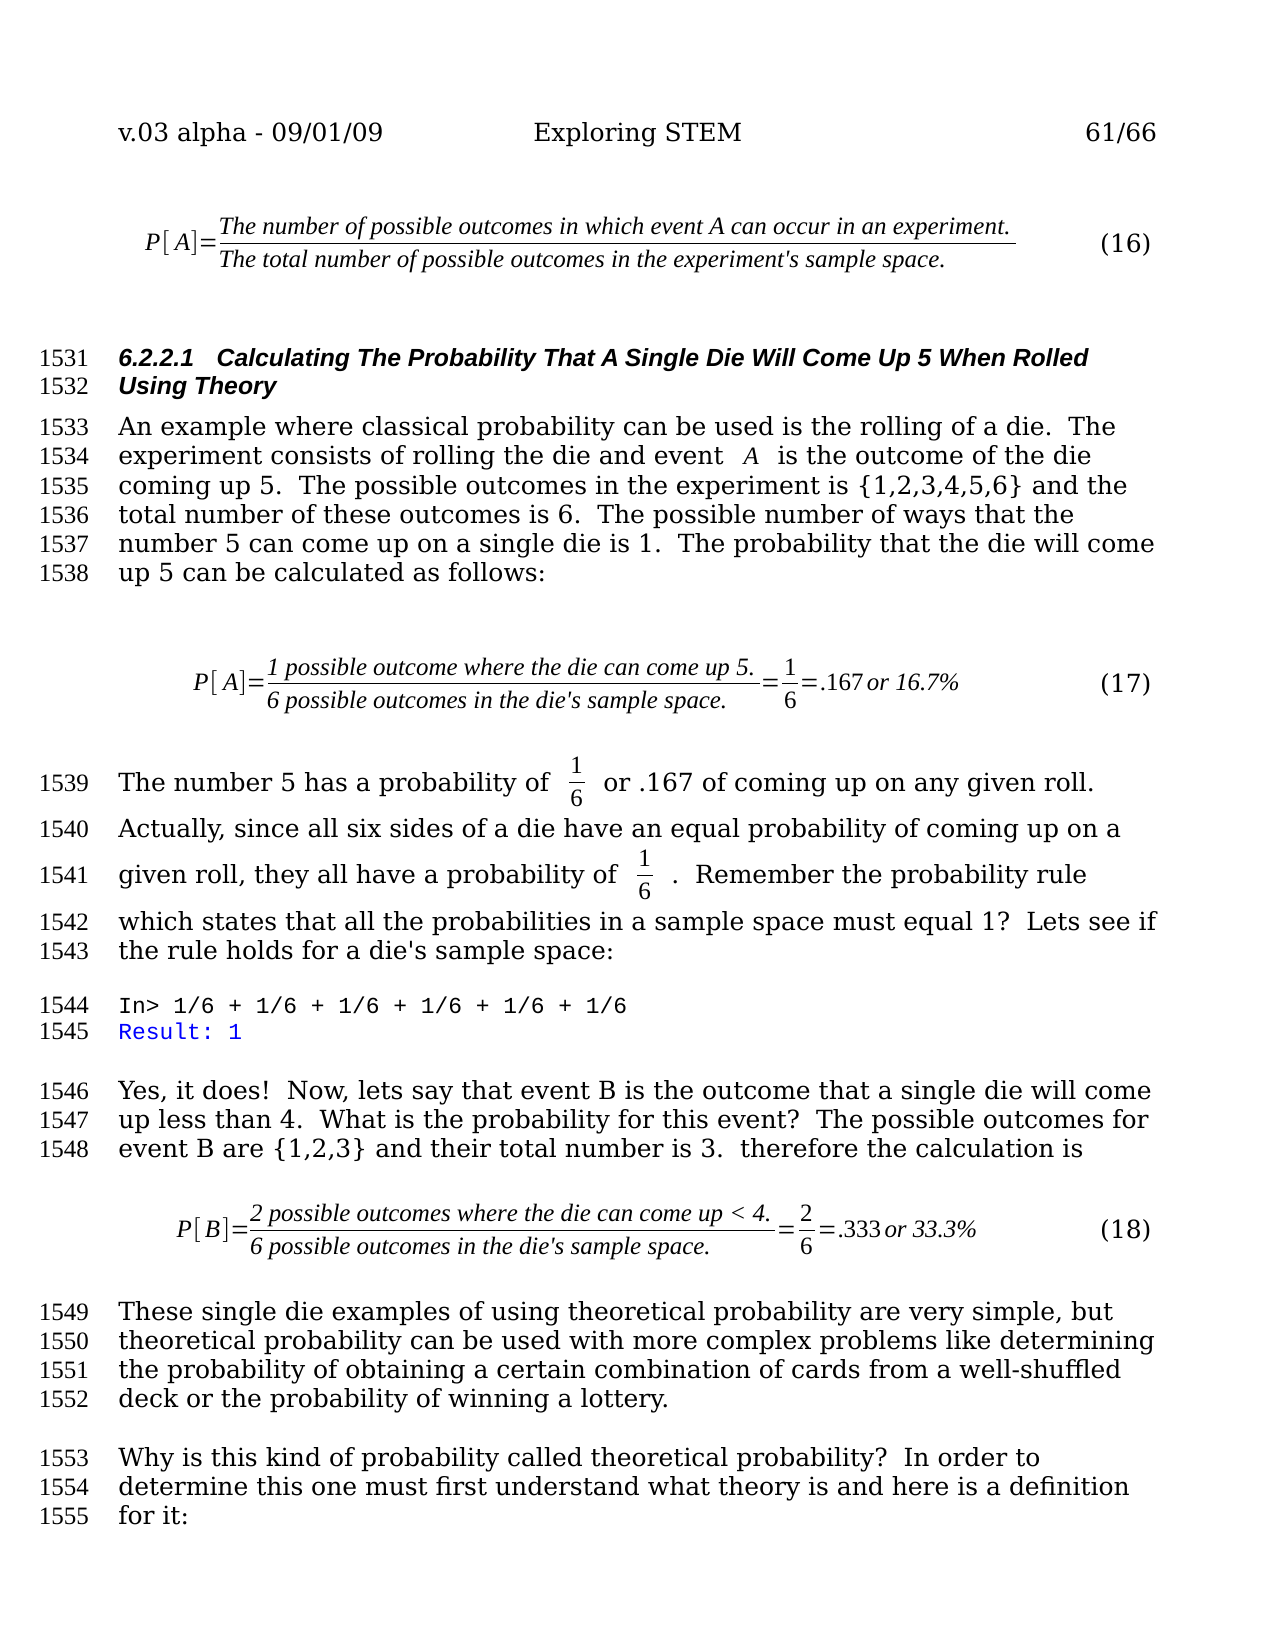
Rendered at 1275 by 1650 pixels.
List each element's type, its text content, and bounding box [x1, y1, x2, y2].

table_header (17) [1041, 646, 1157, 721]
table_header [118, 1193, 1041, 1268]
table_header [118, 646, 1041, 721]
subtitle Calculating The Probability That A Single Die Will Come Up 5 When Rolled Using Theory [118, 343, 1157, 400]
text Result: 1 [118, 1021, 1157, 1047]
text Yes, it does! Now, lets say that event B is the outcome that a single die will come up less than 4. What is the probability for this event? The possible outcomes for event B are {1,2,3} and their total number is 3. therefore the calculation is [118, 1076, 1157, 1163]
text An example where classical probability can be used is the rolling of a die. The experiment consists of rolling the die and eventis the outcome of the die coming up 5. The possible outcomes in the experiment is {1,2,3,4,5,6} and the total number of these outcomes is 6. The possible number of ways that the number 5 can come up on a single die is 1. The probability that the die will come up 5 can be calculated as follows: [118, 412, 1157, 588]
table_header (18) [1041, 1193, 1157, 1268]
table_header [118, 206, 1041, 281]
text In> 1/6 + 1/6 + 1/6 + 1/6 + 1/6 + 1/6 [118, 995, 1157, 1021]
text These single die examples of using theoretical probability are very simple, but theoretical probability can be used with more complex problems like determining the probability of obtaining a certain combination of cards from a well-shuffled deck or the probability of winning a lottery. [118, 1297, 1157, 1414]
text The number 5 has a probability ofor .167 of coming up on any given roll. Actually, since all six sides of a die have an equal probability of coming up on a given roll, they all have a probability of. Remember the probability rule which states that all the probabilities in a sample space must equal 1? Lets see if the rule holds for a die's sample space: [118, 750, 1157, 966]
table_header (16) [1041, 206, 1157, 281]
text Why is this kind of probability called theoretical probability? In order to determine this one must first understand what theory is and here is a definition for it: [118, 1443, 1157, 1530]
